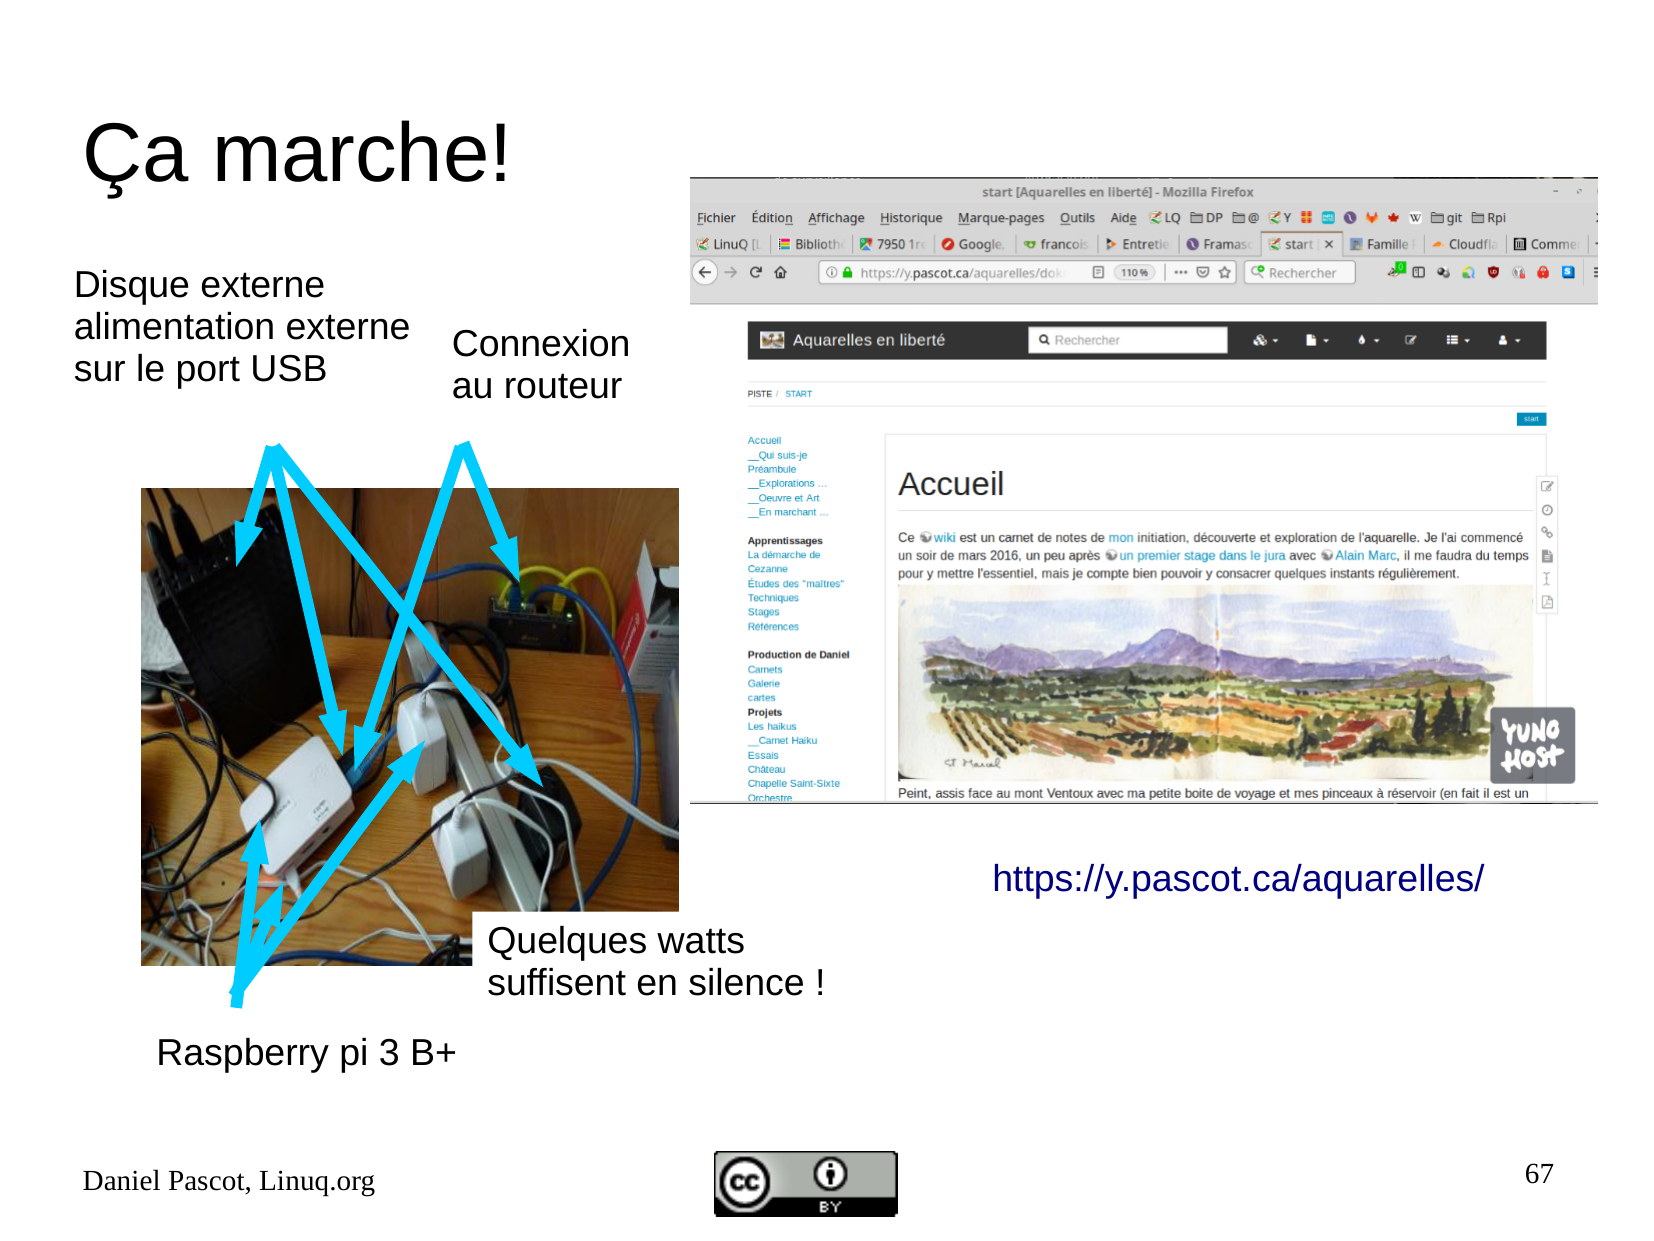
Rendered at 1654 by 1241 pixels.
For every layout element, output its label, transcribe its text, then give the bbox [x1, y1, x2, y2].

picture [327, 501, 435, 599]
picture [714, 1151, 898, 1217]
picture [266, 927, 275, 940]
text_box Raspberry pi 3 B+ [141, 1023, 472, 1100]
picture [141, 488, 679, 966]
text_box Disque externe alimentation externe sur le port USB [59, 256, 438, 501]
picture [252, 919, 259, 936]
picture [690, 177, 1598, 804]
text_box https://y.pascot.ca/aquarelles/ [977, 850, 1501, 908]
title Ça marche! [82, 49, 1571, 257]
text_box Quelques watts suffisent en silence ! [472, 911, 910, 1100]
text_box Connexion au routeur [437, 314, 686, 447]
